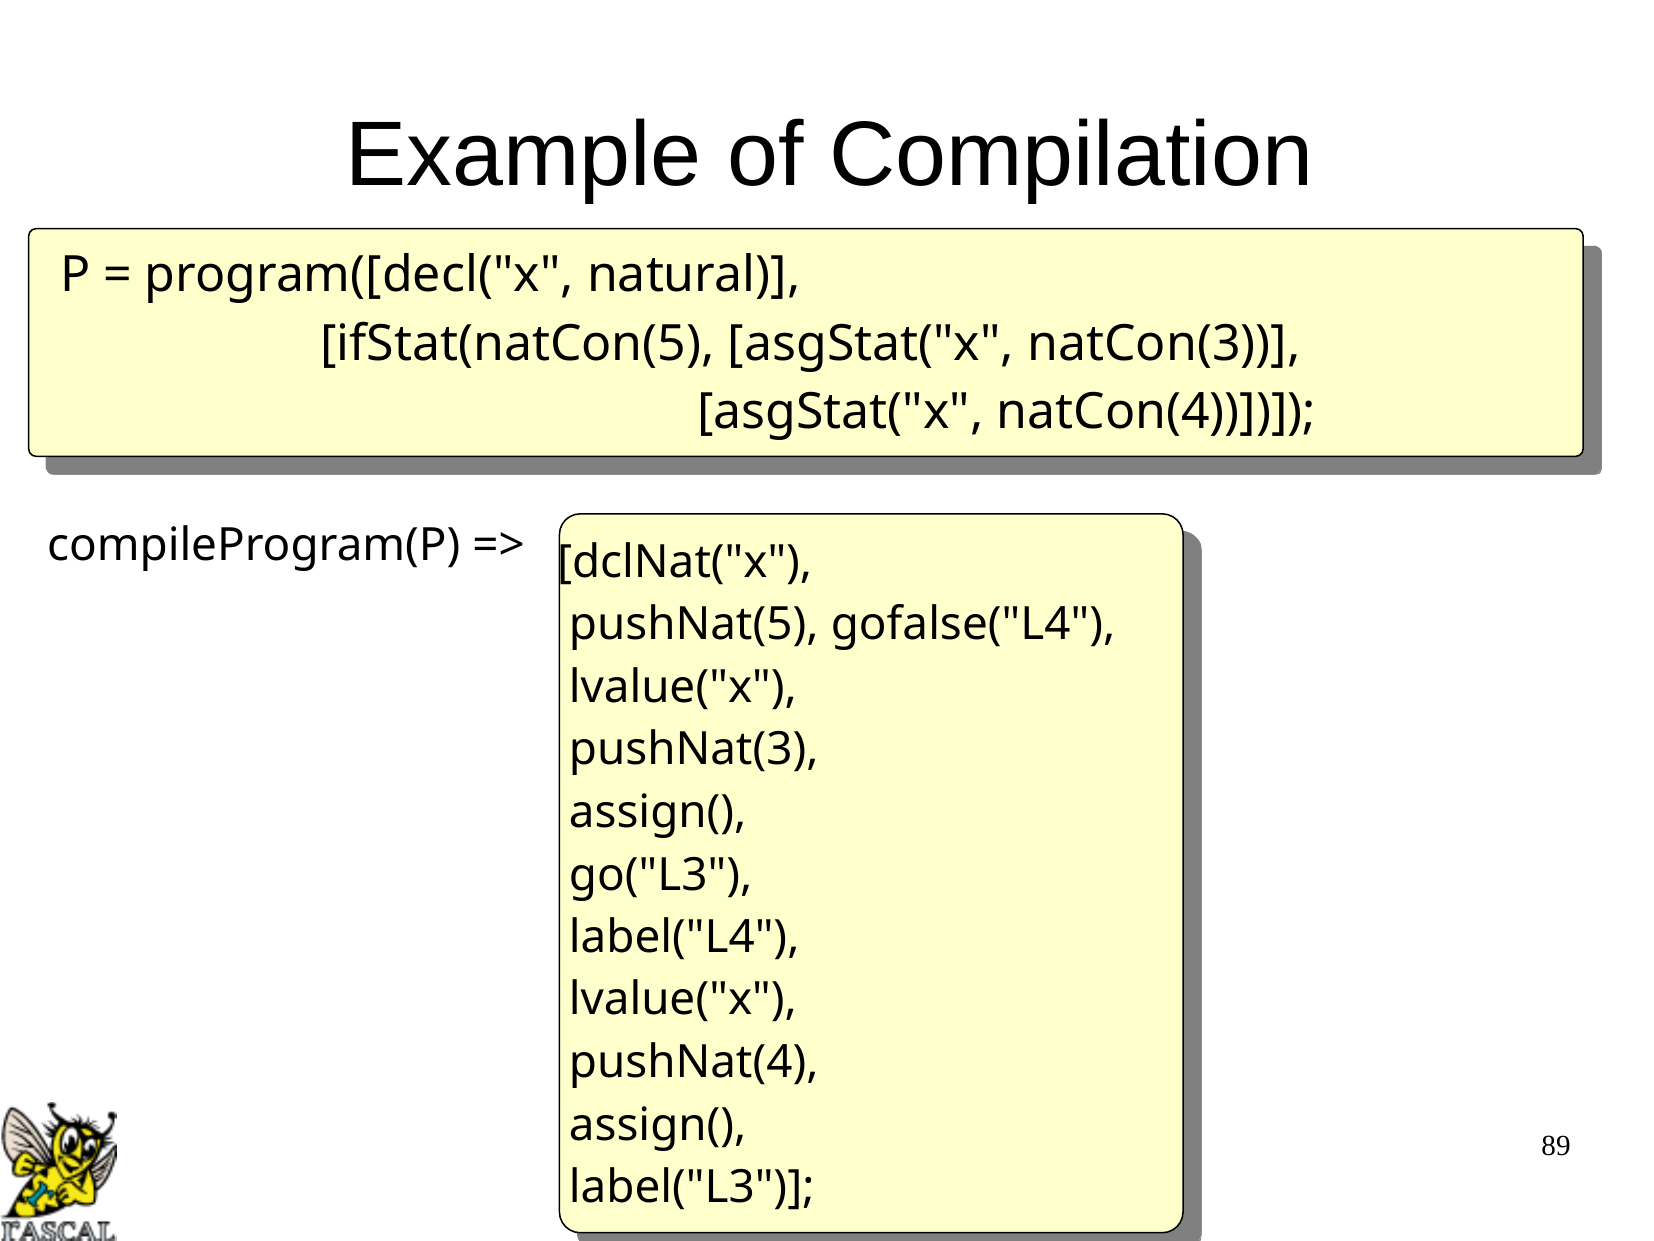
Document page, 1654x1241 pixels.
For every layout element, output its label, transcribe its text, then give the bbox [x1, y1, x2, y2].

text_box [dclNat("x"), pushNat(5), gofalse("L4"), lvalue("x"), pushNat(3), assign(), go("L3"), label("L4"), lvalue("x"), pushNat(4), assign(), label("L3")]; [542, 520, 1518, 1238]
text_box [565, 513, 1178, 520]
picture [0, 1102, 117, 1241]
text_box compileProgram(P) => [32, 503, 521, 585]
text_box P = program([decl("x", natural)], [ifStat(natCon(5), [asgStat("x", natCon(3))], [asgStat("x", natCon(4))])]); [45, 230, 1571, 455]
title Example of Compilation [85, 62, 1575, 228]
text_box [28, 228, 1584, 457]
